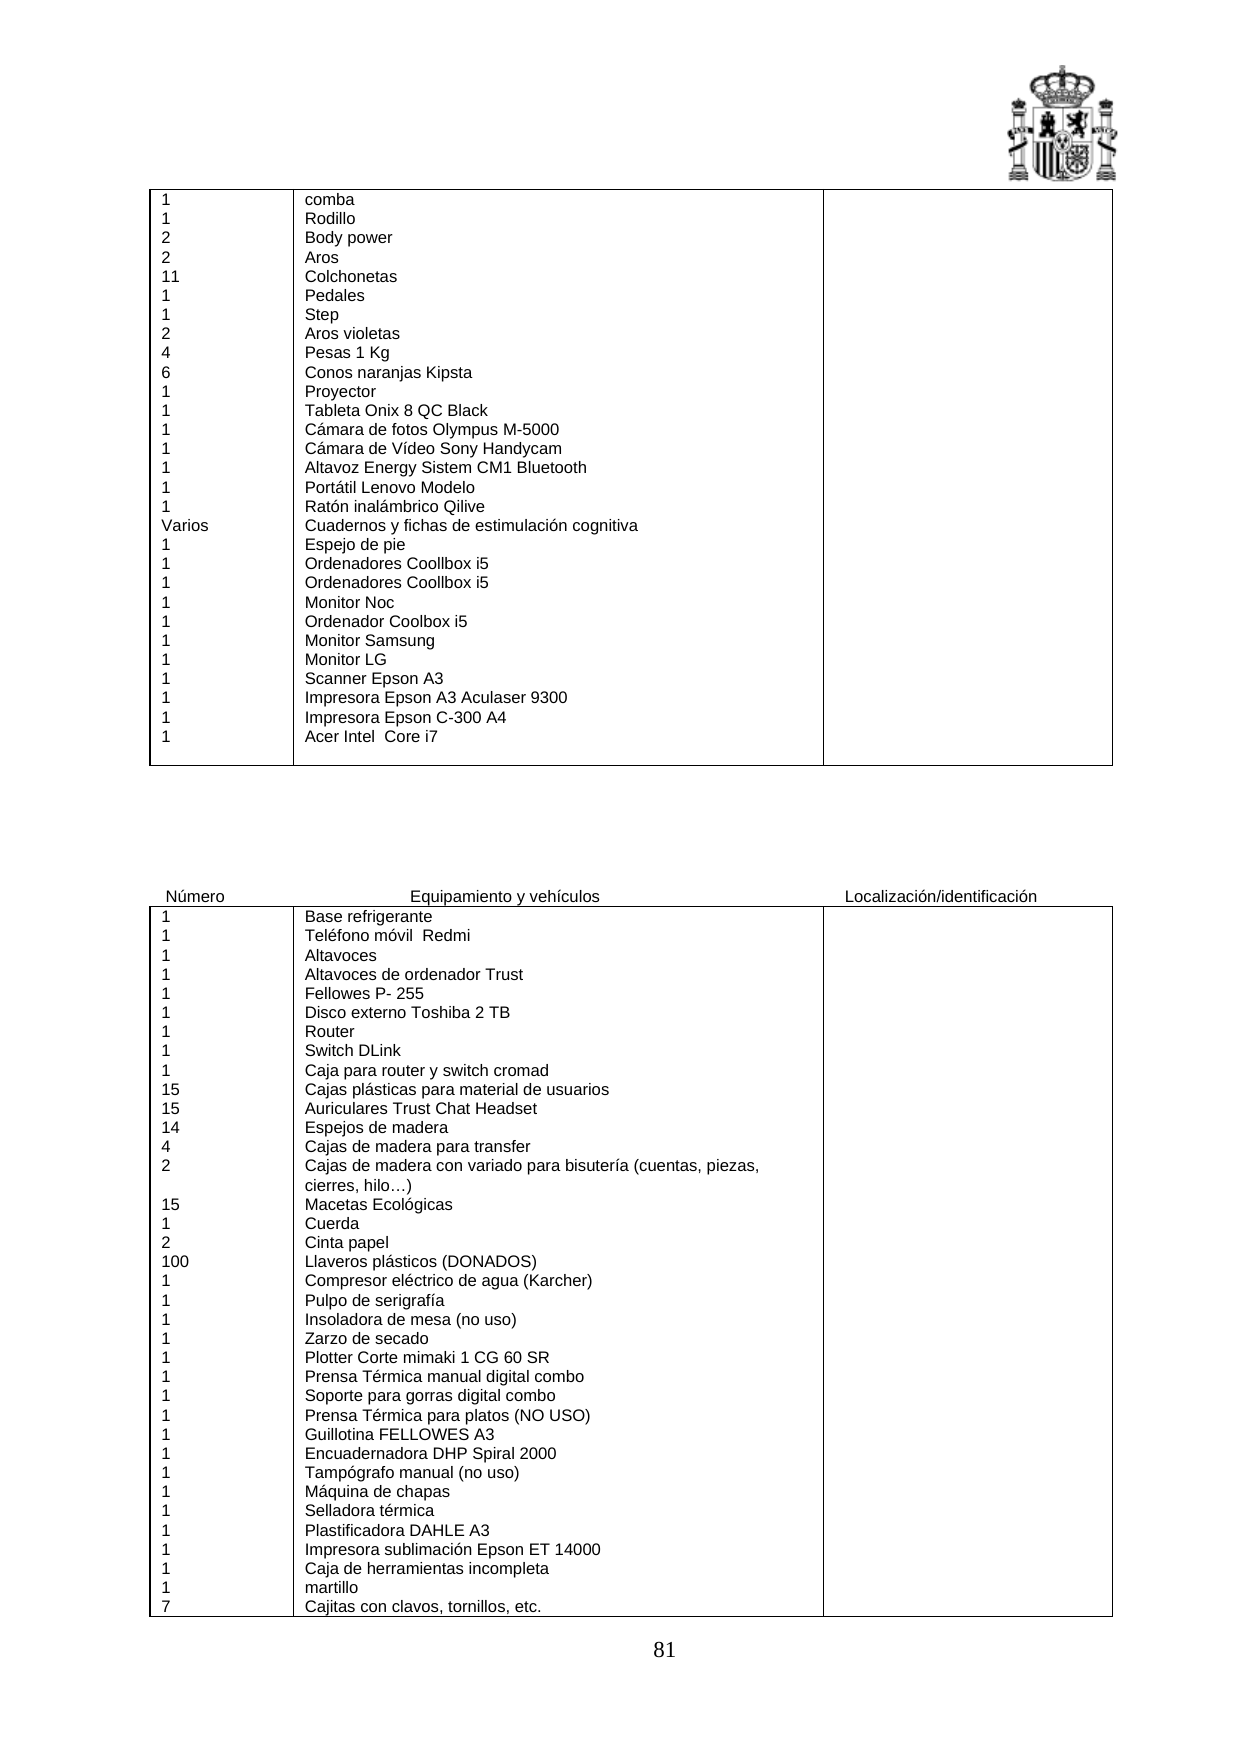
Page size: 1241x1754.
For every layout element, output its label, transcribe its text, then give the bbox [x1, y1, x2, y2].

table_header Equipamiento y vehículos [297, 862, 708, 906]
table_cell [824, 907, 1112, 1616]
table_header Número [154, 862, 297, 906]
table_cell 1 1 1 1 1 1 1 1 1 15 15 14 4 2 15 1 2 100 1 1 1 1 1 1 1 1 1 1 1 1 1 1 1 1 1 7 [151, 907, 293, 1616]
table_header [150, 862, 154, 906]
table_header Localización/identificación [708, 862, 1116, 906]
table_cell [824, 190, 1112, 765]
table_cell Base refrigerante Teléfono móvil Redmi Altavoces Altavoces de ordenador Trust Fellowes P- 255 Disco externo Toshiba 2 TB Router Switch DLink Caja para router y switch cromad Cajas plásticas para material de usuarios Auriculares Trust Chat Headset Espejos de madera Cajas de madera para transfer Cajas de madera con variado para bisutería (cuentas, piezas, cierres, hilo…) Macetas Ecológicas Cuerda Cinta papel Llaveros plásticos (DONADOS) Compresor eléctrico de agua (Karcher) Pulpo de serigrafía Insoladora de mesa (no uso) Zarzo de secado Plotter Corte mimaki 1 CG 60 SR Prensa Térmica manual digital combo Soporte para gorras digital combo Prensa Térmica para platos (NO USO) Guillotina FELLOWES A3 Encuadernadora DHP Spiral 2000 Tampógrafo manual (no uso) Máquina de chapas Selladora térmica Plastificadora DAHLE A3 Impresora sublimación Epson ET 14000 Caja de herramientas incompleta martillo Cajitas con clavos, tornillos, etc. [294, 907, 823, 1616]
table_cell comba Rodillo Body power Aros Colchonetas Pedales Step Aros violetas Pesas 1 Kg Conos naranjas Kipsta Proyector Tableta Onix 8 QC Black Cámara de fotos Olympus M-5000 Cámara de Vídeo Sony Handycam Altavoz Energy Sistem CM1 Bluetooth Portátil Lenovo Modelo Ratón inalámbrico Qilive Cuadernos y fichas de estimulación cognitiva Espejo de pie Ordenadores Coollbox i5 Ordenadores Coollbox i5 Monitor Noc Ordenador Coolbox i5 Monitor Samsung Monitor LG Scanner Epson A3 Impresora Epson A3 Aculaser 9300 Impresora Epson C-300 A4 Acer Intel Core i7 [294, 190, 823, 765]
table_cell 1 1 2 2 11 1 1 2 4 6 1 1 1 1 1 1 1 Varios 1 1 1 1 1 1 1 1 1 1 1 [151, 190, 293, 765]
